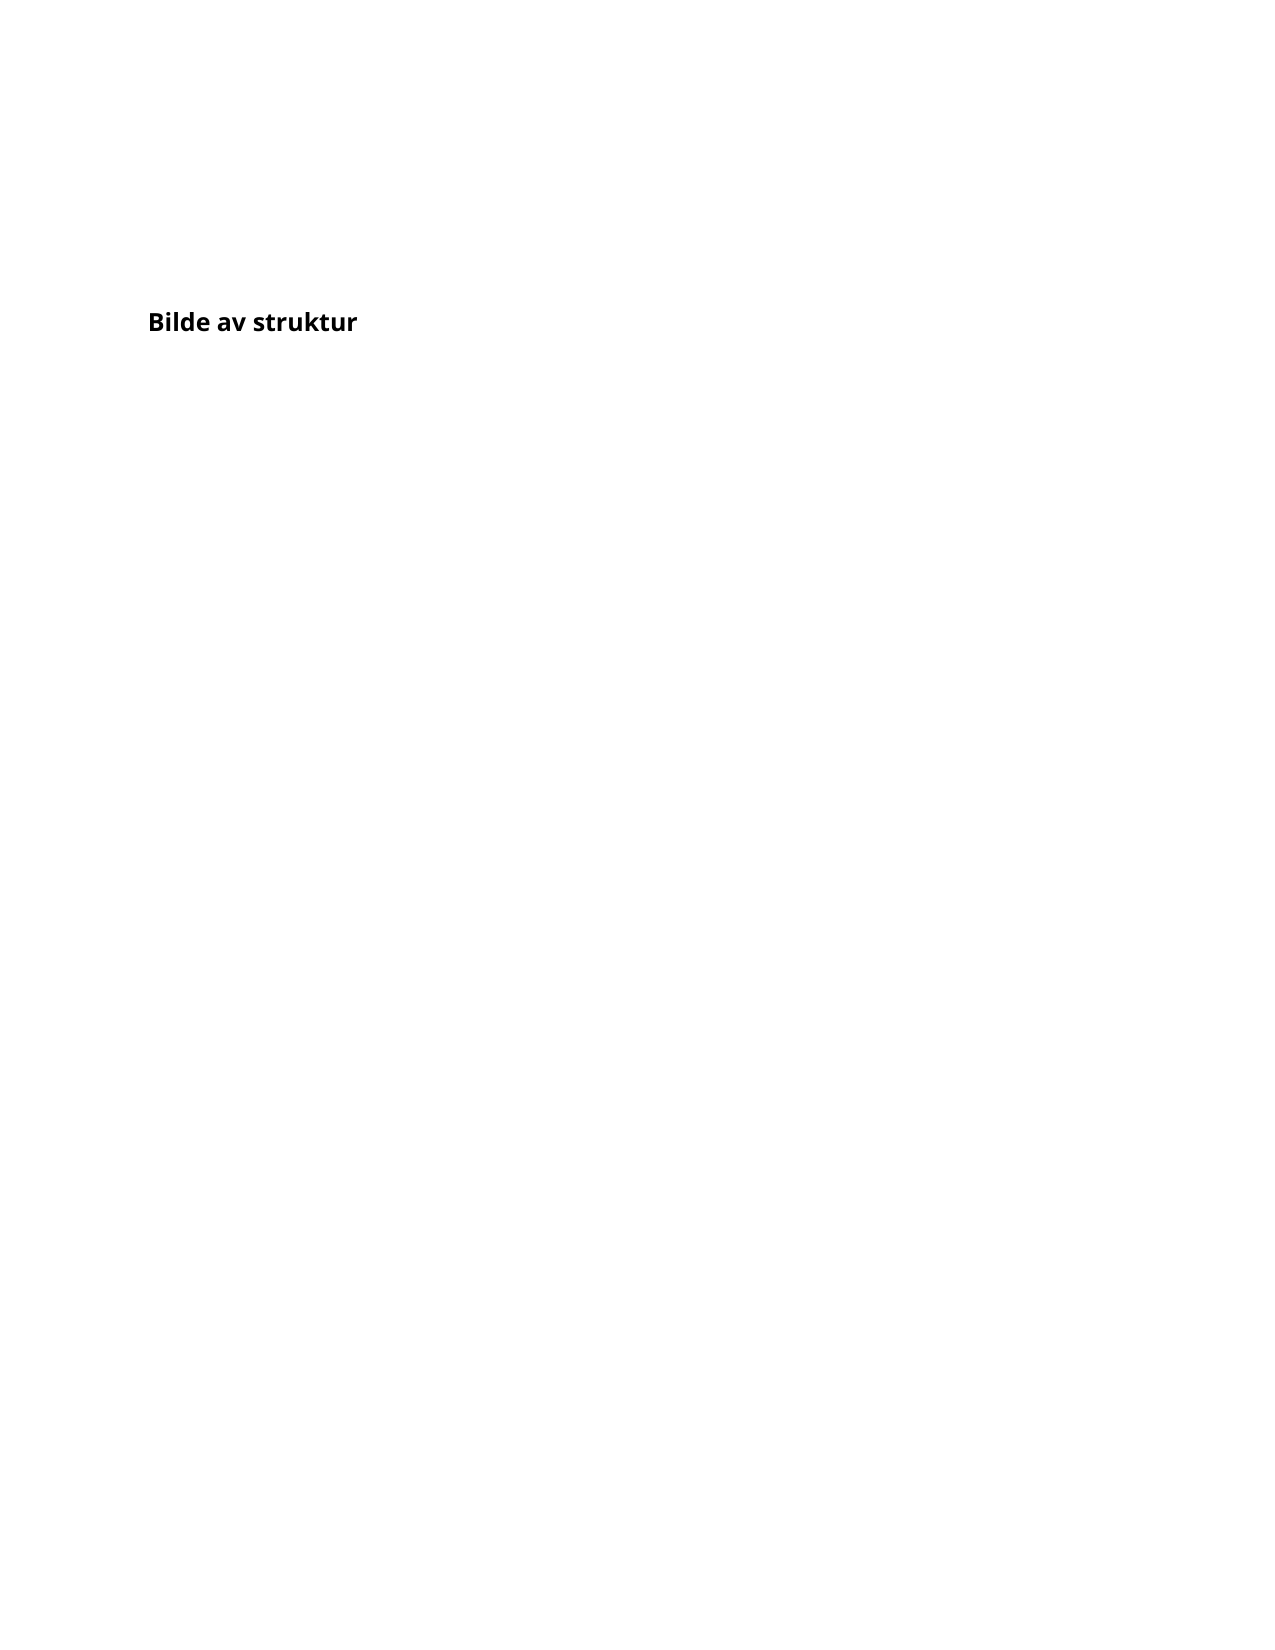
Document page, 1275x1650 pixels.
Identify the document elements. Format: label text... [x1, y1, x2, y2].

text Bilde av struktur [148, 305, 1127, 339]
